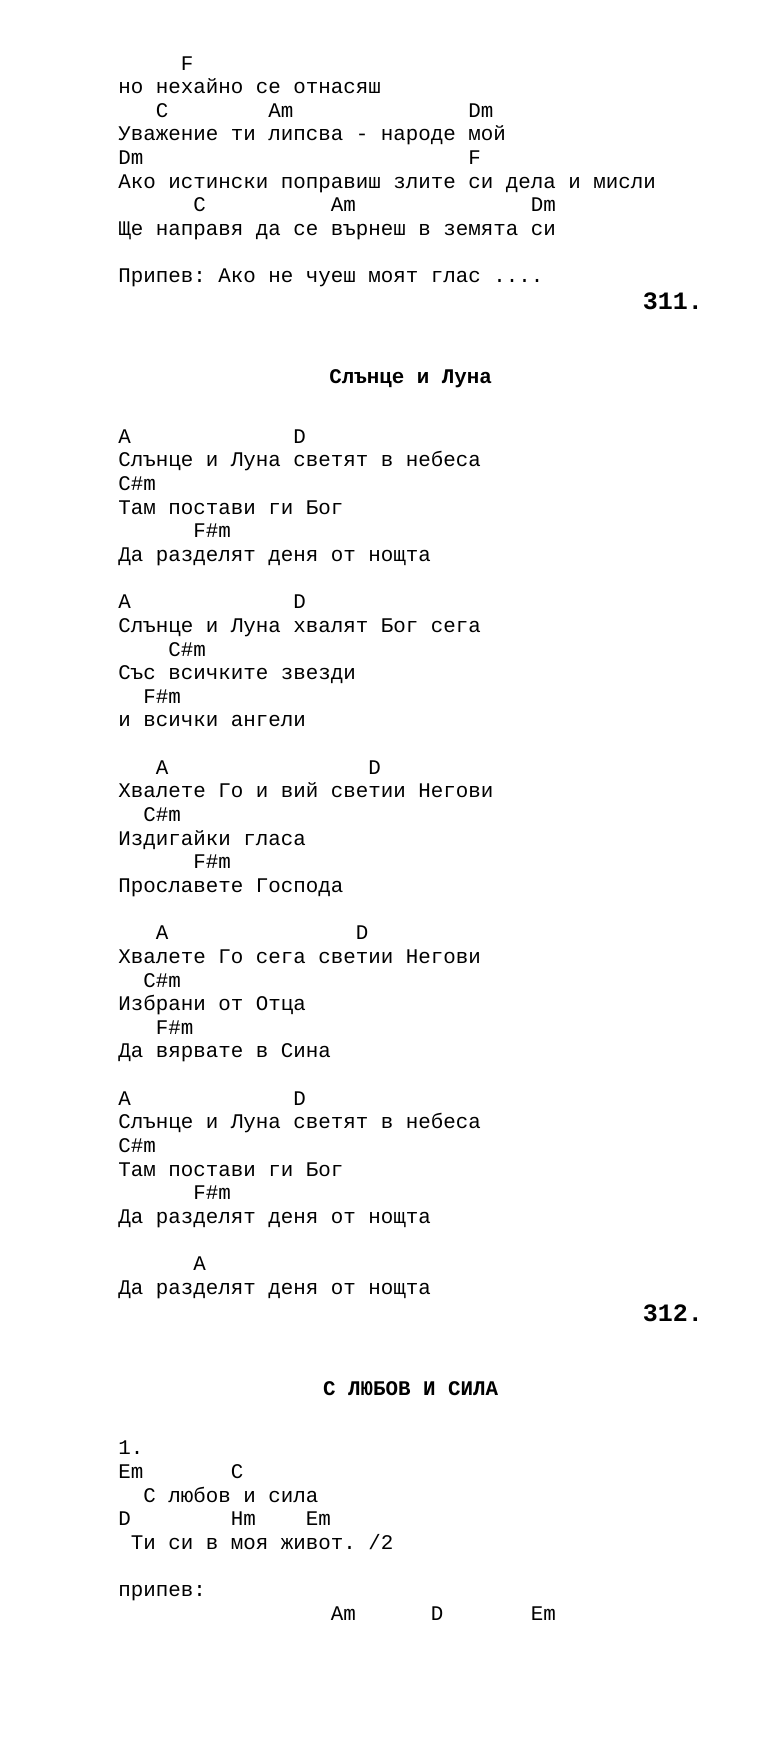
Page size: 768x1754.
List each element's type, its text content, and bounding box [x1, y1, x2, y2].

text Със всичките звезди [118, 662, 702, 686]
text Да разделят деня от нощта [118, 544, 702, 568]
text Dm F [118, 147, 702, 171]
text Хвалете Го и вий светии Негови [118, 780, 702, 804]
text A D [118, 426, 702, 449]
text C#m [118, 804, 702, 828]
text Хвалете Го сега светии Негови [118, 946, 702, 969]
text Ще направя да се върнеш в земята си [118, 218, 702, 242]
text Ти си в моя живот. /2 [118, 1532, 702, 1556]
text Прославете Господа [118, 875, 702, 899]
text Припев: Ако не чуеш моят глас .... [118, 265, 702, 289]
text Там постави ги Бог [118, 1159, 702, 1182]
text F#m [118, 1182, 702, 1206]
text C Am Dm [118, 100, 702, 123]
text Да вярвате в Сина [118, 1041, 702, 1064]
text Ако истински поправиш злите си дела и мисли [118, 171, 702, 194]
text Там постави ги Бог [118, 497, 702, 520]
subtitle С ЛЮБОВ И СИЛА [118, 1378, 702, 1401]
text A D [118, 922, 702, 946]
text Слънце и Луна светят в небеса [118, 1111, 702, 1135]
text Издигайки гласа [118, 828, 702, 851]
text A D [118, 1088, 702, 1111]
text C#m [118, 473, 702, 497]
text F#m [118, 851, 702, 875]
text D Hm Em [118, 1508, 702, 1532]
text припев: [118, 1579, 702, 1603]
text Слънце и Луна светят в небеса [118, 449, 702, 473]
subtitle Слънце и Луна [118, 366, 702, 389]
text Слънце и Луна хвалят Бог сега [118, 615, 702, 638]
text C#m [118, 969, 702, 993]
text Да разделят деня от нощта [118, 1206, 702, 1230]
text С любов и сила [118, 1485, 702, 1508]
text F [118, 52, 702, 76]
text F#m [118, 1017, 702, 1041]
text C#m [118, 638, 702, 662]
text F#m [118, 520, 702, 544]
text A D [118, 591, 702, 615]
text A D [118, 757, 702, 780]
text Am D Em [118, 1603, 702, 1627]
text и всички ангели [118, 709, 702, 733]
text F#m [118, 686, 702, 709]
text Em C [118, 1461, 702, 1485]
text 1. [118, 1437, 702, 1461]
text C Am Dm [118, 194, 702, 218]
text A [118, 1253, 702, 1277]
text Уважение ти липсва - народе мой [118, 123, 702, 147]
text Избрани от Отца [118, 993, 702, 1017]
text C#m [118, 1135, 702, 1159]
text но нехайно се отнасяш [118, 76, 702, 100]
text Да разделят деня от нощта [118, 1277, 702, 1301]
